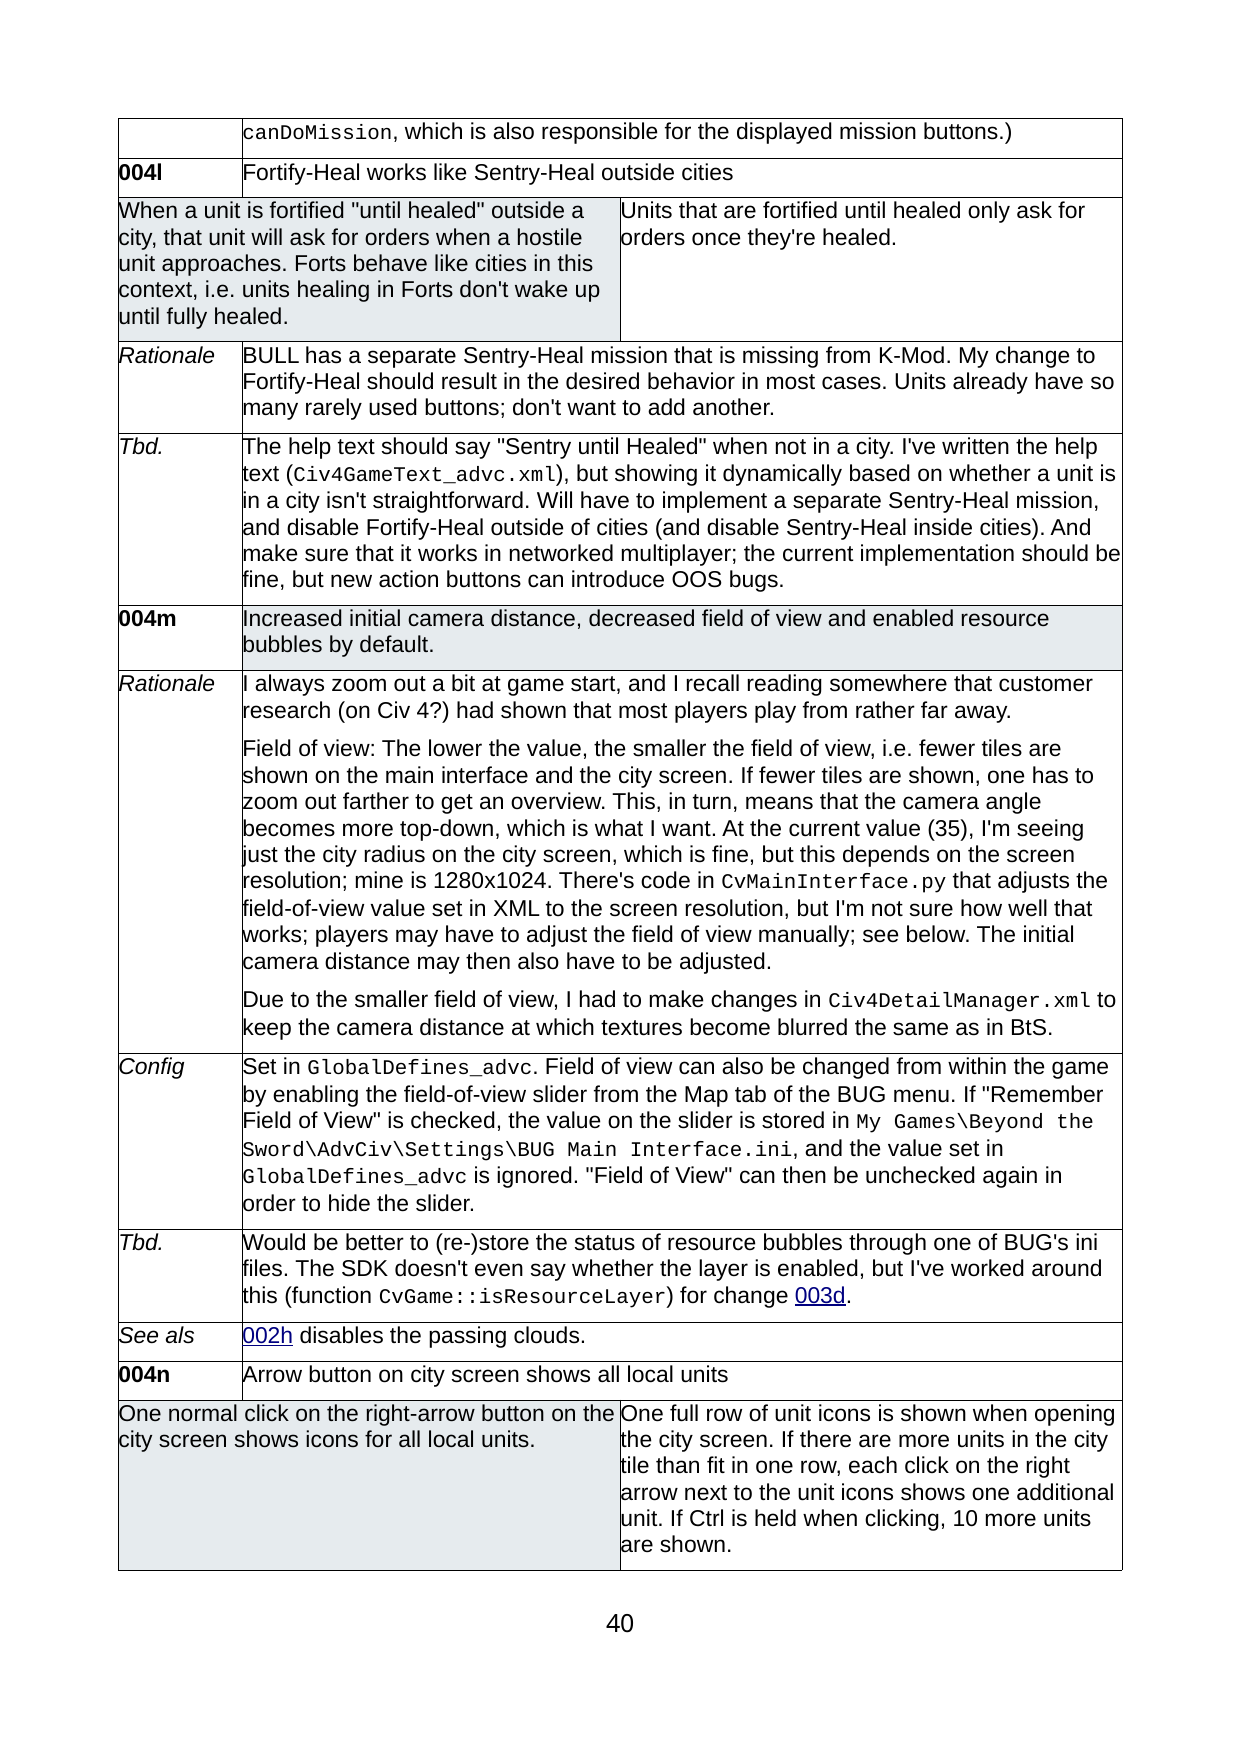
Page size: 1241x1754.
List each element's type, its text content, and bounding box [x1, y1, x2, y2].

table_cell See als [119, 1323, 242, 1361]
table_cell The help text should say "Sentry until Healed" when not in a city. I've written the help text (Civ4GameText_advc.xml), but showing it dynamically based on whether a unit is in a city isn't straightforward. Will have to implement a separate Sentry-Heal mission, and disable Fortify-Heal outside of cities (and disable Sentry-Heal inside cities). And make sure that it works in networked multiplayer; the current implementation should be fine, but new action buttons can introduce OOS bugs. [243, 434, 1122, 605]
table_cell Increased initial camera distance, decreased field of view and enabled resource bubbles by default. [243, 606, 1122, 670]
table_cell canDoMission, which is also responsible for the displayed mission buttons.) [243, 119, 1122, 158]
table_cell 002h disables the passing clouds. [243, 1323, 1122, 1361]
table_cell I always zoom out a bit at game start, and I recall reading somewhere that customer research (on Civ 4?) had shown that most players play from rather far away. Field of view: The lower the value, the smaller the field of view, i.e. fewer tiles are shown on the main interface and the city screen. If fewer tiles are shown, one has to zoom out farther to get an overview. This, in turn, means that the camera angle becomes more top-down, which is what I want. At the current value (35), I'm seeing just the city radius on the city screen, which is fine, but this depends on the screen resolution; mine is 1280x1024. There's code in CvMainInterface.py that adjusts the field-of-view value set in XML to the screen resolution, but I'm not sure how well that works; players may have to adjust the field of view manually; see below. The initial camera distance may then also have to be adjusted. Due to the smaller field of view, I had to make changes in Civ4DetailManager.xml to keep the camera distance at which textures become blurred the same as in BtS. [243, 671, 1122, 1053]
table_cell 004l [119, 159, 242, 197]
table_cell Rationale [119, 671, 242, 1053]
table_cell 004n [119, 1362, 242, 1399]
table_cell Set in GlobalDefines_advc. Field of view can also be changed from within the game by enabling the field-of-view slider from the Map tab of the BUG menu. If "Remember Field of View" is checked, the value on the slider is stored in My Games\Beyond the Sword\AdvCiv\Settings\BUG Main Interface.ini, and the value set in GlobalDefines_advc is ignored. "Field of View" can then be unchecked again in order to hide the slider. [243, 1054, 1122, 1229]
table_cell BULL has a separate Sentry-Heal mission that is missing from K-Mod. My change to Fortify-Heal should result in the desired behavior in most cases. Units already have so many rarely used buttons; don't want to add another. [243, 342, 1122, 433]
table_cell 004m [119, 606, 242, 670]
table_cell When a unit is fortified "until healed" outside a city, that unit will ask for orders when a hostile unit approaches. Forts behave like cities in this context, i.e. units healing in Forts don't wake up until fully healed. [119, 198, 620, 341]
table_cell Fortify-Heal works like Sentry-Heal outside cities [243, 159, 1122, 197]
table_cell Units that are fortified until healed only ask for orders once they're healed. [621, 198, 1122, 341]
table_cell Tbd. [119, 434, 242, 605]
table_cell One full row of unit icons is shown when opening the city screen. If there are more units in the city tile than fit in one row, each click on the right arrow next to the unit icons shows one additional unit. If Ctrl is held when clicking, 10 more units are shown. [621, 1401, 1122, 1570]
table_cell Tbd. [119, 1230, 242, 1322]
table_cell Arrow button on city screen shows all local units [243, 1362, 1122, 1399]
table_cell One normal click on the right-arrow button on the city screen shows icons for all local units. [119, 1401, 620, 1570]
table_cell Config [119, 1054, 242, 1229]
table_cell Rationale [119, 342, 242, 433]
table_cell [119, 119, 242, 158]
table_cell Would be better to (re-)store the status of resource bubbles through one of BUG's ini files. The SDK doesn't even say whether the layer is enabled, but I've worked around this (function CvGame::isResourceLayer) for change 003d. [243, 1230, 1122, 1322]
